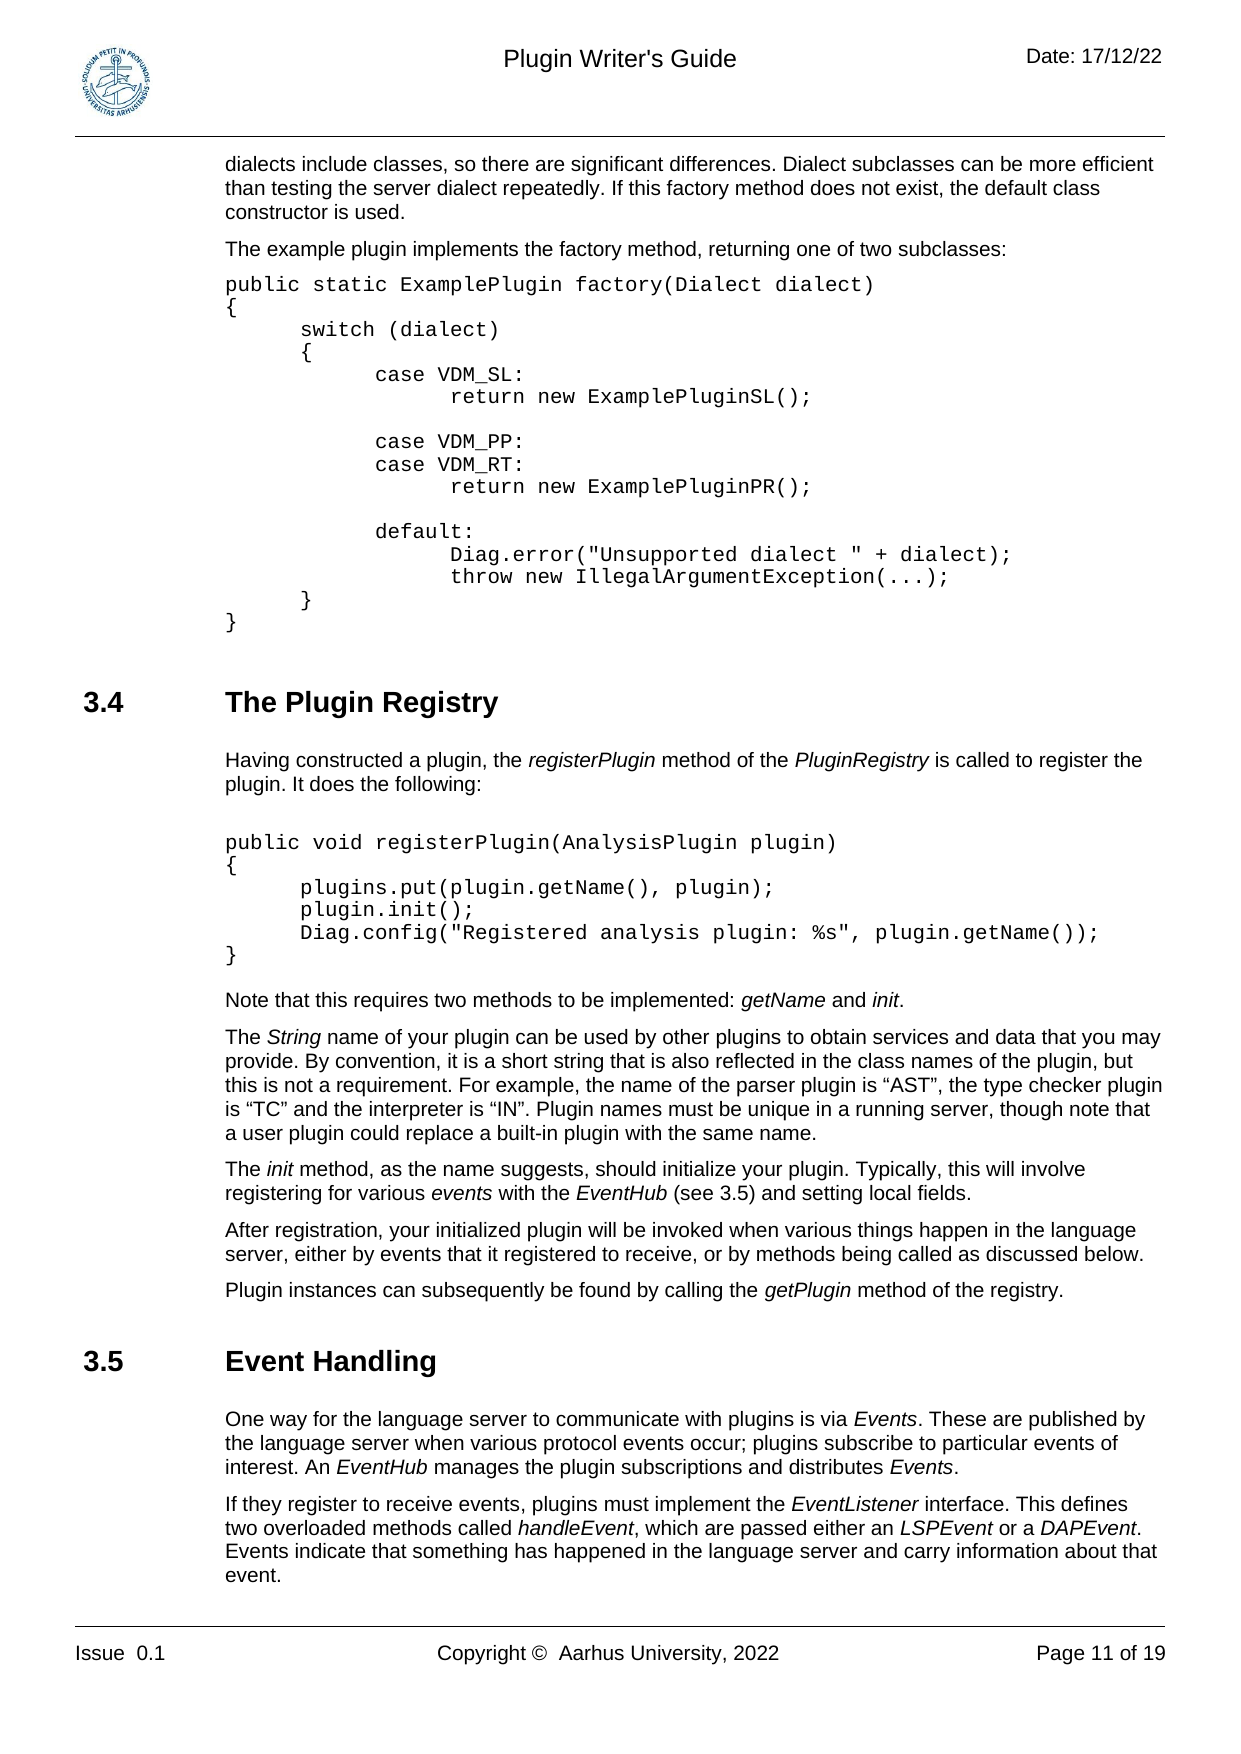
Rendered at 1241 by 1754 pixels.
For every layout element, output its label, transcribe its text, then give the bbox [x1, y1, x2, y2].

text case VDM_PP: [225, 431, 1165, 453]
text { [225, 341, 1165, 363]
text throw new IllegalArgumentException(...); [225, 566, 1165, 588]
subtitle Event Handling [75, 1345, 1165, 1377]
picture [78, 44, 153, 120]
text Having constructed a plugin, the registerPlugin method of the PluginRegistry is called to register the plugin. It does the following: [225, 748, 1165, 796]
text { [225, 854, 1165, 876]
text { [225, 296, 1165, 318]
text One way for the language server to communicate with plugins is via Events. These are published by the language server when various protocol events occur; plugins subscribe to particular events of interest. An EventHub manages the plugin subscriptions and distributes Events. [225, 1407, 1165, 1479]
text plugins.put(plugin.getName(), plugin); [225, 876, 1165, 899]
text default: [225, 521, 1165, 543]
text public void registerPlugin(AnalysisPlugin plugin) [225, 831, 1165, 854]
text } [225, 588, 1165, 611]
text } [225, 611, 1165, 633]
text public static ExamplePlugin factory(Dialect dialect) [225, 273, 1165, 296]
text case VDM_RT: [225, 453, 1165, 476]
text Plugin instances can subsequently be found by calling the getPlugin method of the registry. [225, 1278, 1165, 1302]
text switch (dialect) [225, 318, 1165, 341]
text return new ExamplePluginSL(); [225, 386, 1165, 408]
text The String name of your plugin can be used by other plugins to obtain services and data that you may provide. By convention, it is a short string that is also reflected in the class names of the plugin, but this is not a requirement. For example, the name of the parser plugin is “AST”, the type checker plugin is “TC” and the interpreter is “IN”. Plugin names must be unique in a running server, though note that a user plugin could replace a built-in plugin with the same name. [225, 1025, 1165, 1145]
subtitle The Plugin Registry [75, 686, 1165, 718]
text Diag.config("Registered analysis plugin: %s", plugin.getName()); [225, 921, 1165, 944]
text return new ExamplePluginPR(); [225, 476, 1165, 498]
text After registration, your initialized plugin will be invoked when various things happen in the language server, either by events that it registered to receive, or by methods being called as discussed below. [225, 1218, 1165, 1266]
text plugin.init(); [225, 899, 1165, 921]
text dialects include classes, so there are significant differences. Dialect subclasses can be more efficient than testing the server dialect repeatedly. If this factory method does not exist, the default class constructor is used. [225, 152, 1165, 224]
text case VDM_SL: [225, 363, 1165, 386]
text If they register to receive events, plugins must implement the EventListener interface. This defines two overloaded methods called handleEvent, which are passed either an LSPEvent or a DAPEvent. Events indicate that something has happened in the language server and carry information about that event. [225, 1492, 1165, 1588]
text } [225, 944, 1165, 966]
text The init method, as the name suggests, should initialize your plugin. Typically, this will involve registering for various events with the EventHub (see 3.5) and setting local fields. [225, 1157, 1165, 1205]
text The example plugin implements the factory method, returning one of two subclasses: [225, 237, 1165, 261]
text Diag.error("Unsupported dialect " + dialect); [225, 543, 1165, 566]
text Note that this requires two methods to be implemented: getName and init. [225, 989, 1165, 1013]
